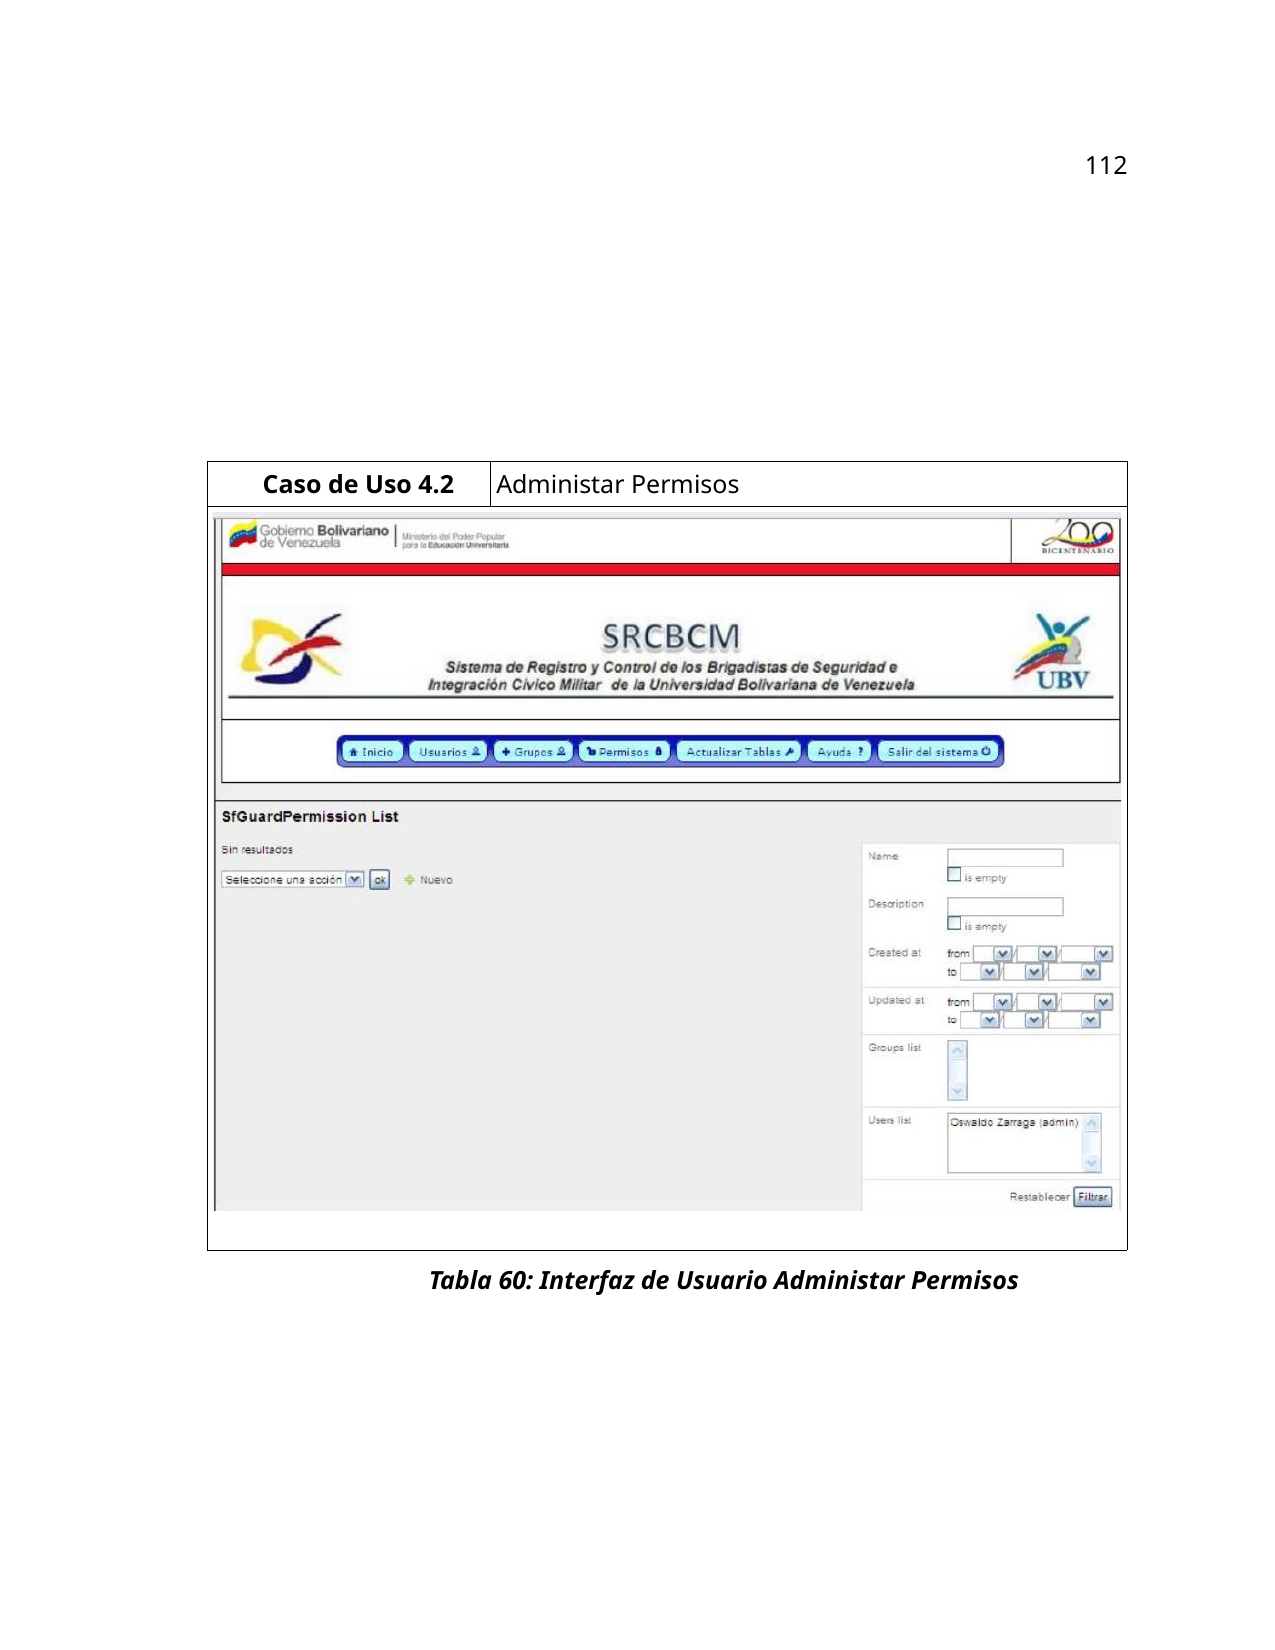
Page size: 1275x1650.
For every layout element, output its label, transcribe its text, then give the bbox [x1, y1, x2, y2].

table_header Caso de Uso 4.2 [208, 462, 490, 506]
picture [212, 512, 1122, 1211]
table_cell [208, 507, 1127, 1250]
table_header Administar Permisos [491, 462, 1127, 506]
text Tabla 60: Interfaz de Usuario Administar Permisos [248, 1262, 1127, 1297]
